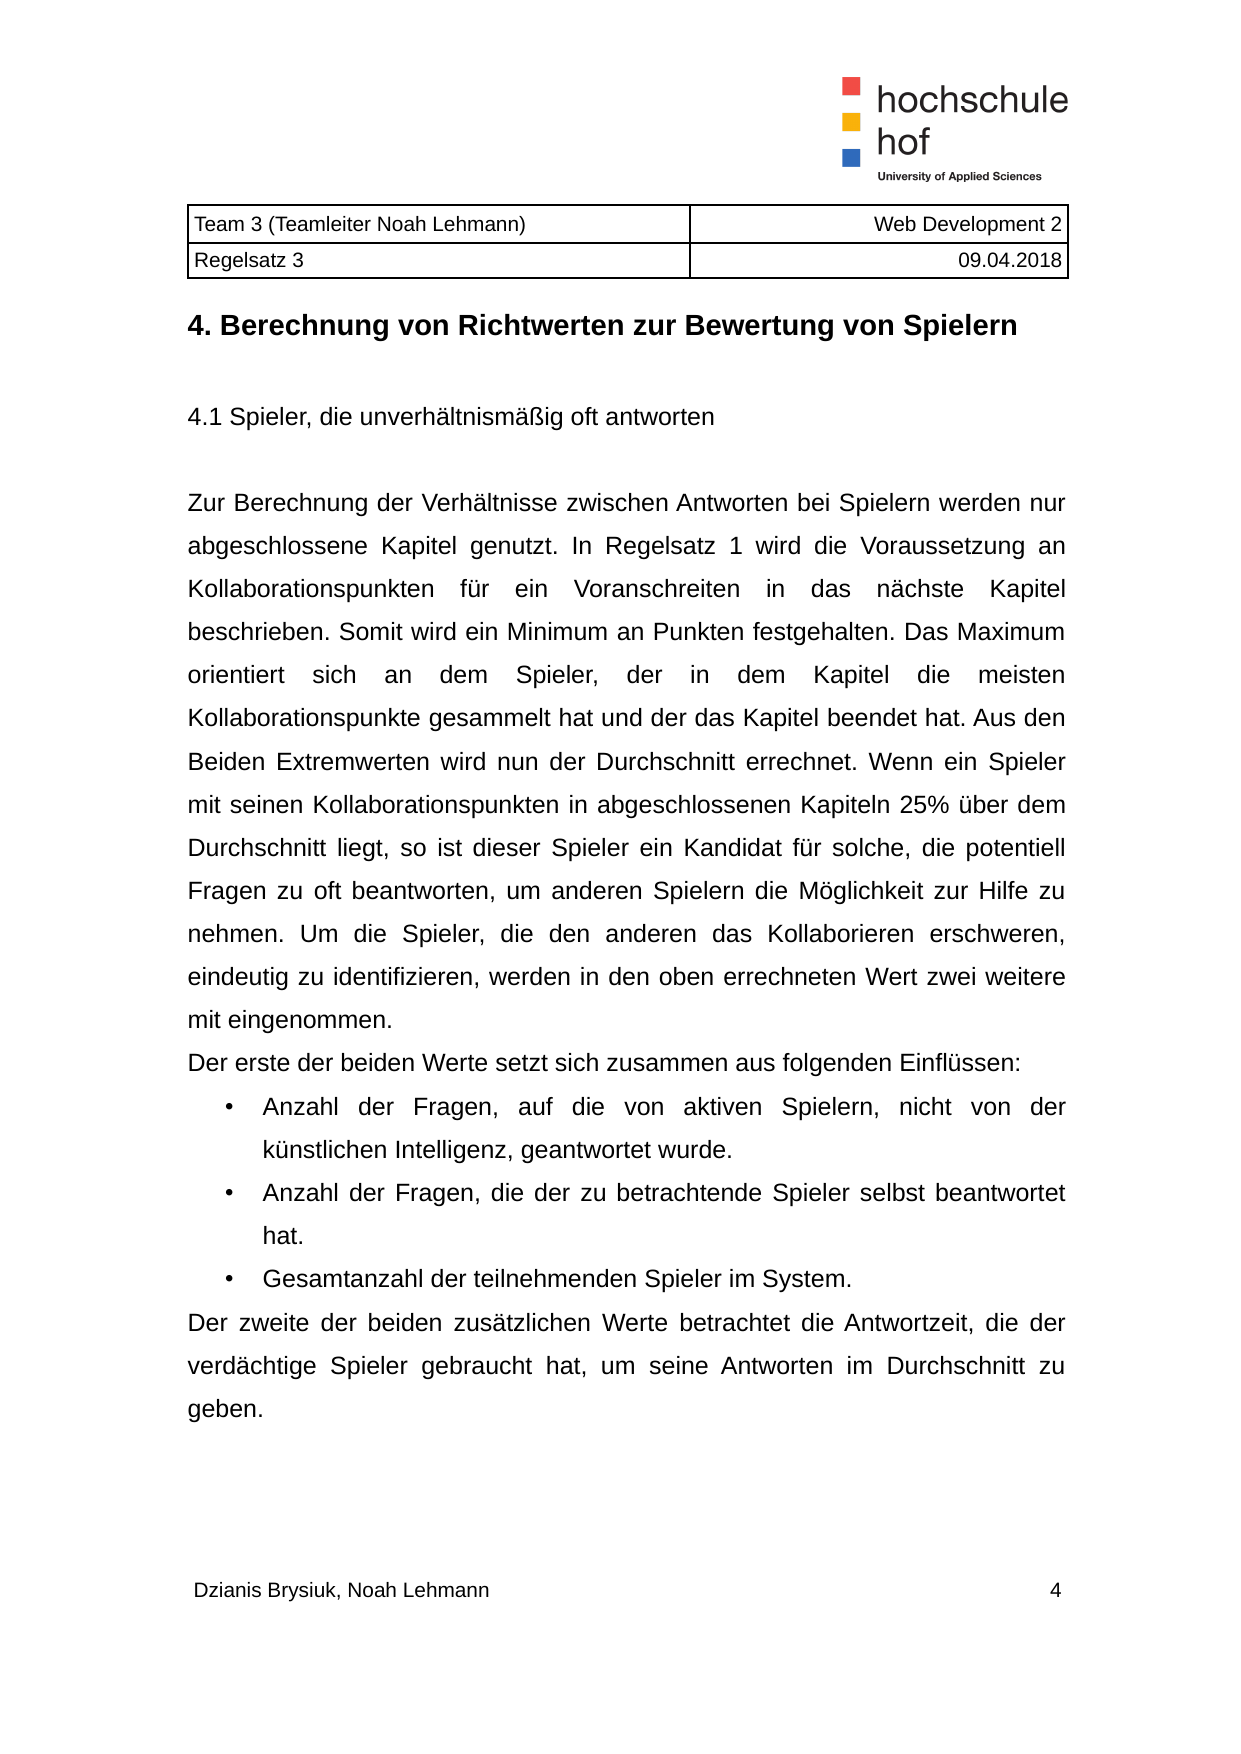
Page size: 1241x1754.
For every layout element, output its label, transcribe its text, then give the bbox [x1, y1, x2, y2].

text Zur Berechnung der Verhältnisse zwischen Antworten bei Spielern werden nur abgeschlossene Kapitel genutzt. In Regelsatz 1 wird die Voraussetzung an Kollaborationspunkten für ein Voranschreiten in das nächste Kapitel beschrieben. Somit wird ein Minimum an Punkten festgehalten. Das Maximum orientiert sich an dem Spieler, der in dem Kapitel die meisten Kollaborationspunkte gesammelt hat und der das Kapitel beendet hat. Aus den Beiden Extremwerten wird nun der Durchschnitt errechnet. Wenn ein Spieler mit seinen Kollaborationspunkten in abgeschlossenen Kapiteln 25% über dem Durchschnitt liegt, so ist dieser Spieler ein Kandidat für solche, die potentiell Fragen zu oft beantworten, um anderen Spielern die Möglichkeit zur Hilfe zu nehmen. Um die Spieler, die den anderen das Kollaborieren erschweren, eindeutig zu identifizieren, werden in den oben errechneten Wert zwei weitere mit eingenommen. [187, 488, 1067, 1034]
text 4.1 Spieler, die unverhältnismäßig oft antworten [187, 402, 1067, 430]
text Der erste der beiden Werte setzt sich zusammen aus folgenden Einflüssen: [187, 1048, 1067, 1077]
text Der zweite der beiden zusätzlichen Werte betrachtet die Antwortzeit, die der verdächtige Spieler gebraucht hat, um seine Antworten im Durchschnitt zu geben. [187, 1307, 1067, 1422]
list Anzahl der Fragen, die der zu betrachtende Spieler selbst beantwortet hat. [225, 1178, 1067, 1250]
list Gesamtanzahl der teilnehmenden Spieler im System. [225, 1264, 1067, 1293]
picture [842, 77, 1068, 182]
text 4. Berechnung von Richtwerten zur Bewertung von Spielern [187, 308, 1067, 342]
list Anzahl der Fragen, auf die von aktiven Spielern, nicht von der künstlichen Intelligenz, geantwortet wurde. [225, 1092, 1067, 1163]
